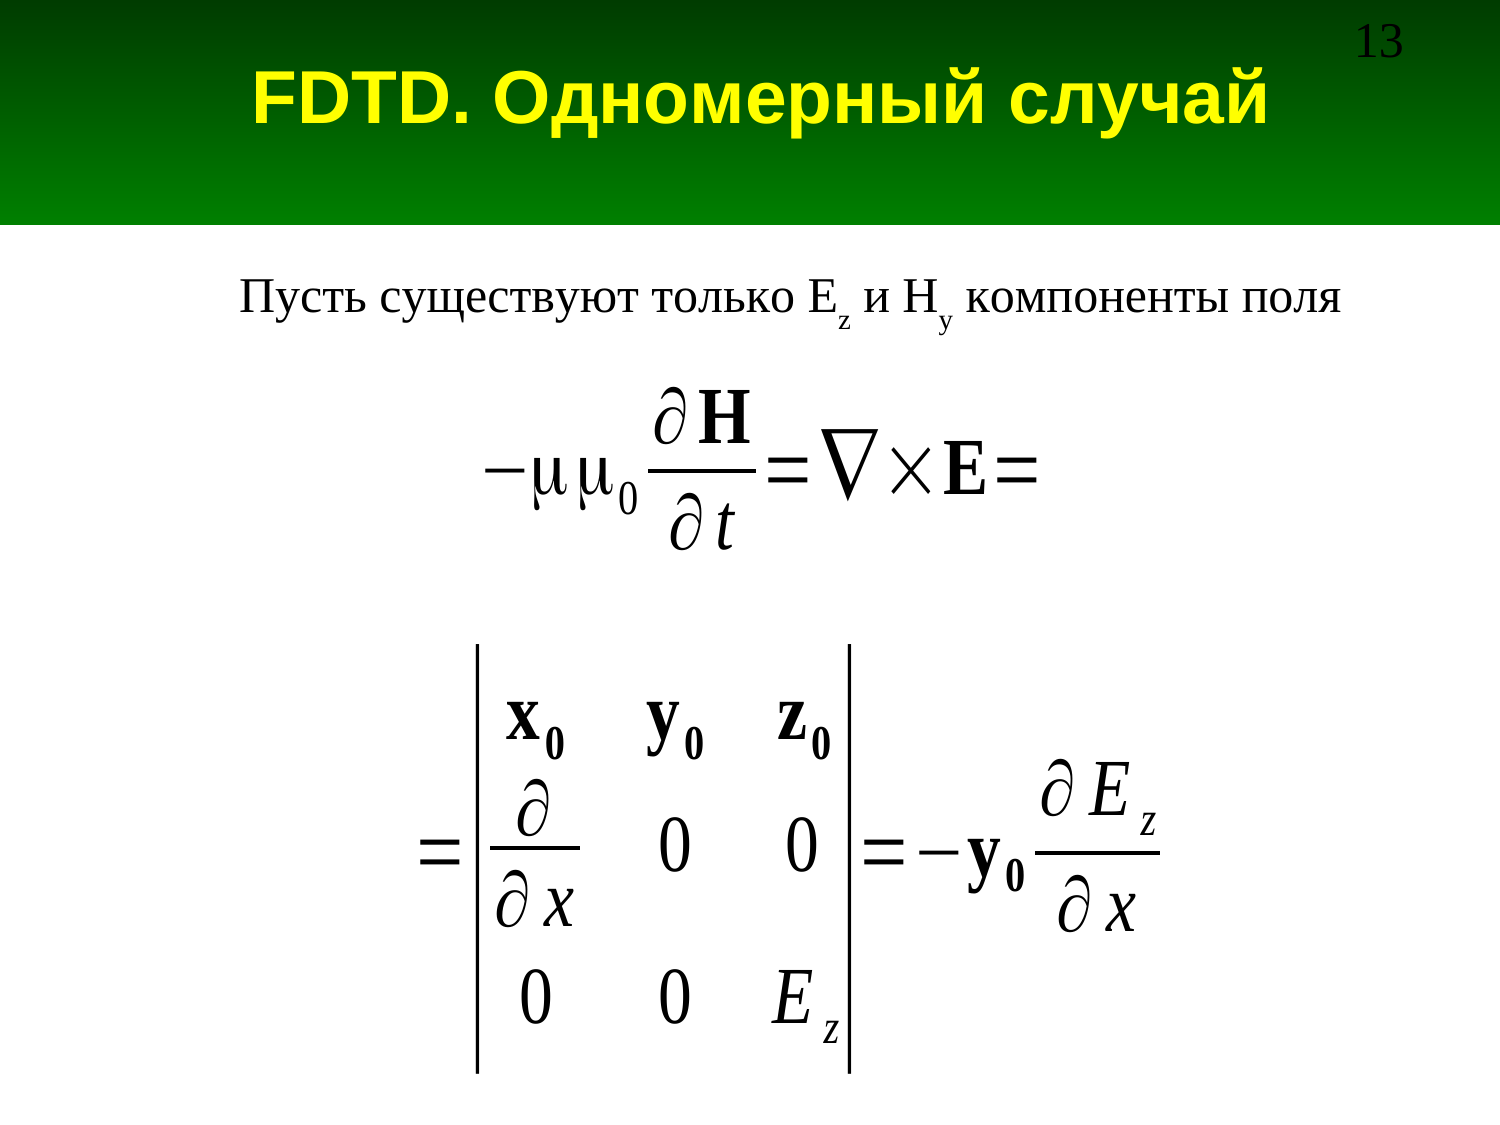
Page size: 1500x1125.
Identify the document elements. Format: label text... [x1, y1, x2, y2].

text_box Пусть существуют только Ez и Hy компоненты поля [224, 255, 1345, 343]
chart [396, 637, 1182, 1075]
title FDTD. Одномерный случай [123, 0, 1399, 188]
chart [461, 372, 1063, 567]
